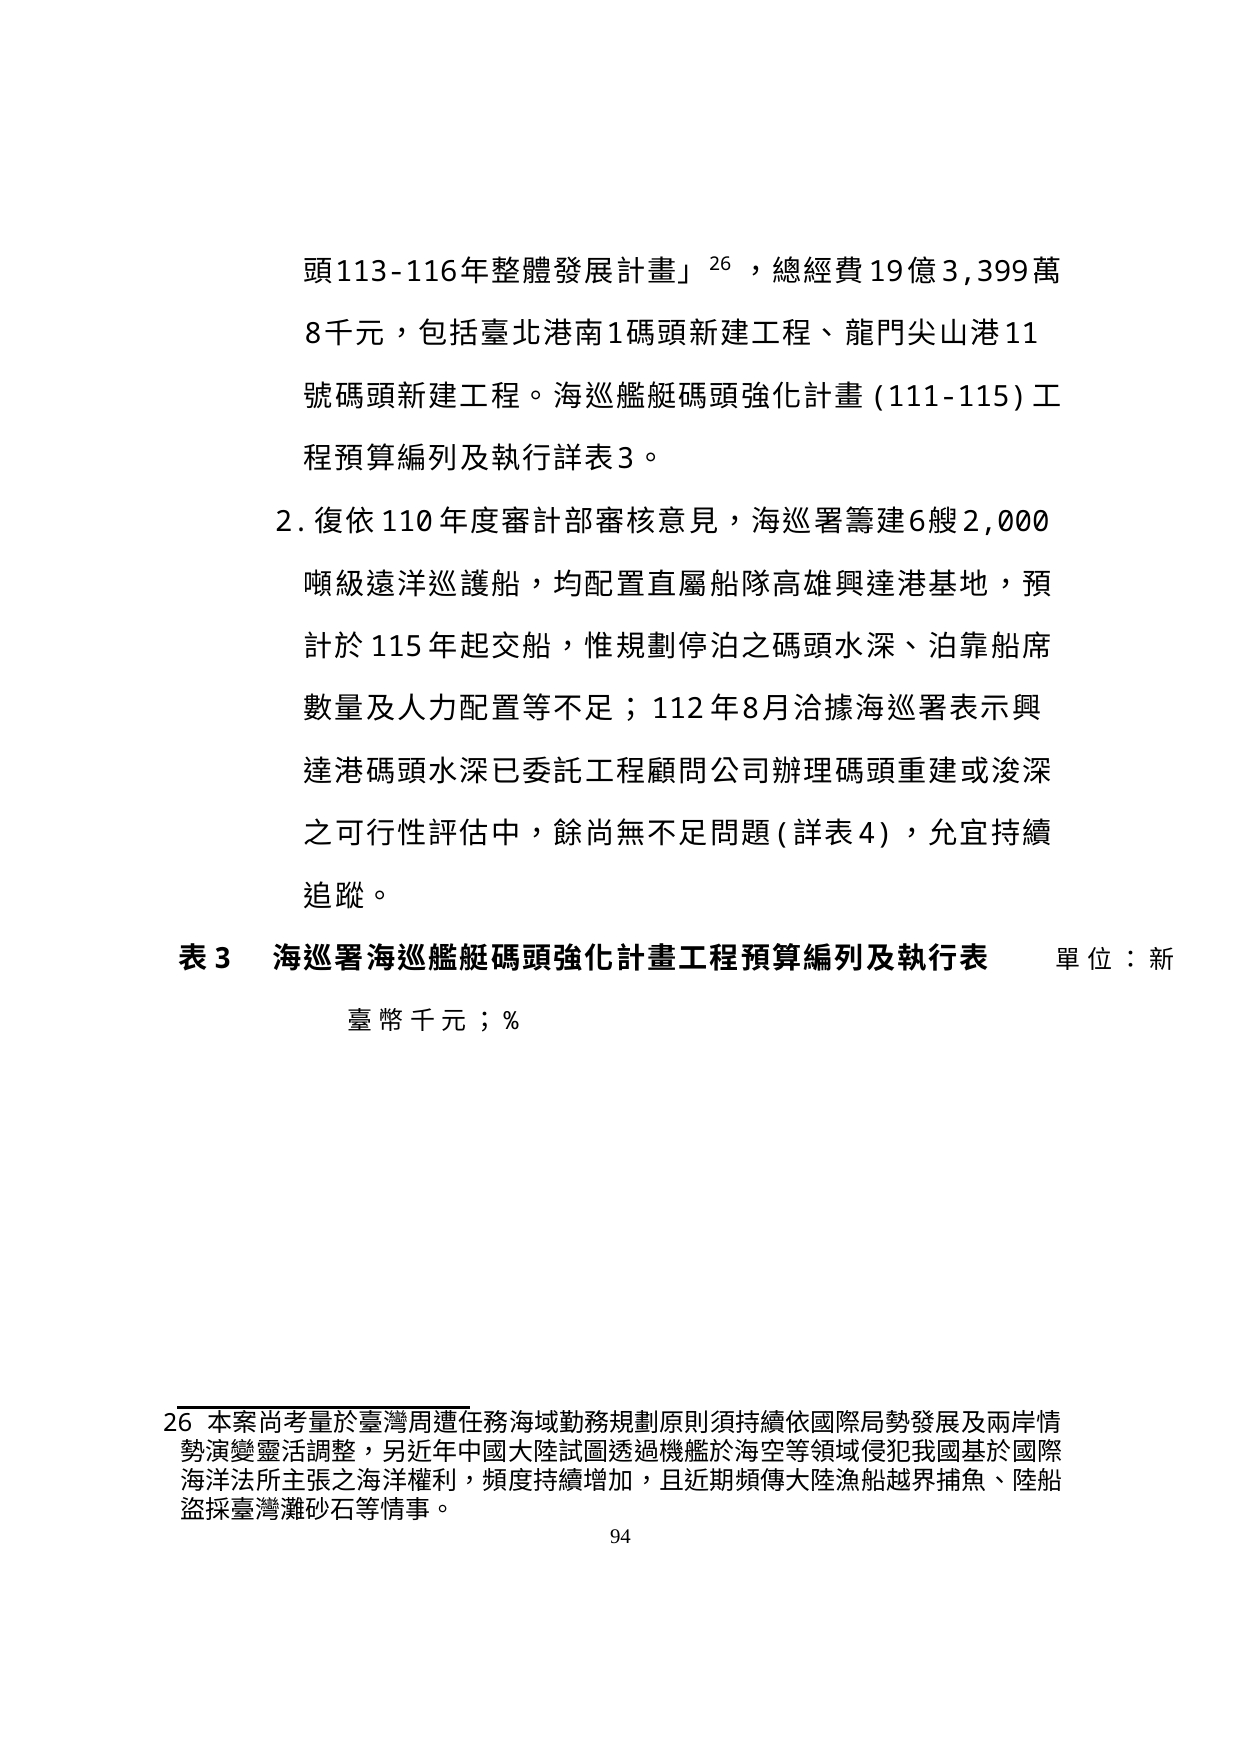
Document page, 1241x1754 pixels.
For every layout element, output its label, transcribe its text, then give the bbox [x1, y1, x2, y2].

text 2.復依110年度審計部審核意見，海巡署籌建6艘2,000 噸級遠洋巡護船，均配置直屬船隊高雄興達港基地，預計於115年起交船，惟規劃停泊之碼頭水深、泊靠船席數量及人力配置等不足；112年8月洽據海巡署表示興達港碼頭水深已委託工程顧問公司辦理碼頭重建或浚深之可行性評估中，餘尚無不足問題(詳表4)，允宜持續追蹤。 [266, 477, 1063, 915]
text 本案尚考量於臺灣周遭任務海域勤務規劃原則須持續依國際局勢發展及兩岸情勢演變靈活調整，另近年中國大陸試圖透過機艦於海空等領域侵犯我國基於國際海洋法所主張之海洋權利，頻度持續增加，且近期頻傳大陸漁船越界捕魚、陸船盜採臺灣灘砂石等情事。 [162, 1408, 1063, 1524]
text 頭113-116年整體發展計畫」，總經費19億3,399萬8千元，包括臺北港南1碼頭新建工程、龍門尖山港11號碼頭新建工程。海巡艦艇碼頭強化計畫(111-115)工程預算編列及執行詳表3。 [266, 227, 1063, 477]
text 表3 海巡署海巡艦艇碼頭強化計畫工程預算編列及執行表 單位：新臺幣千元；% [104, 915, 1206, 1040]
